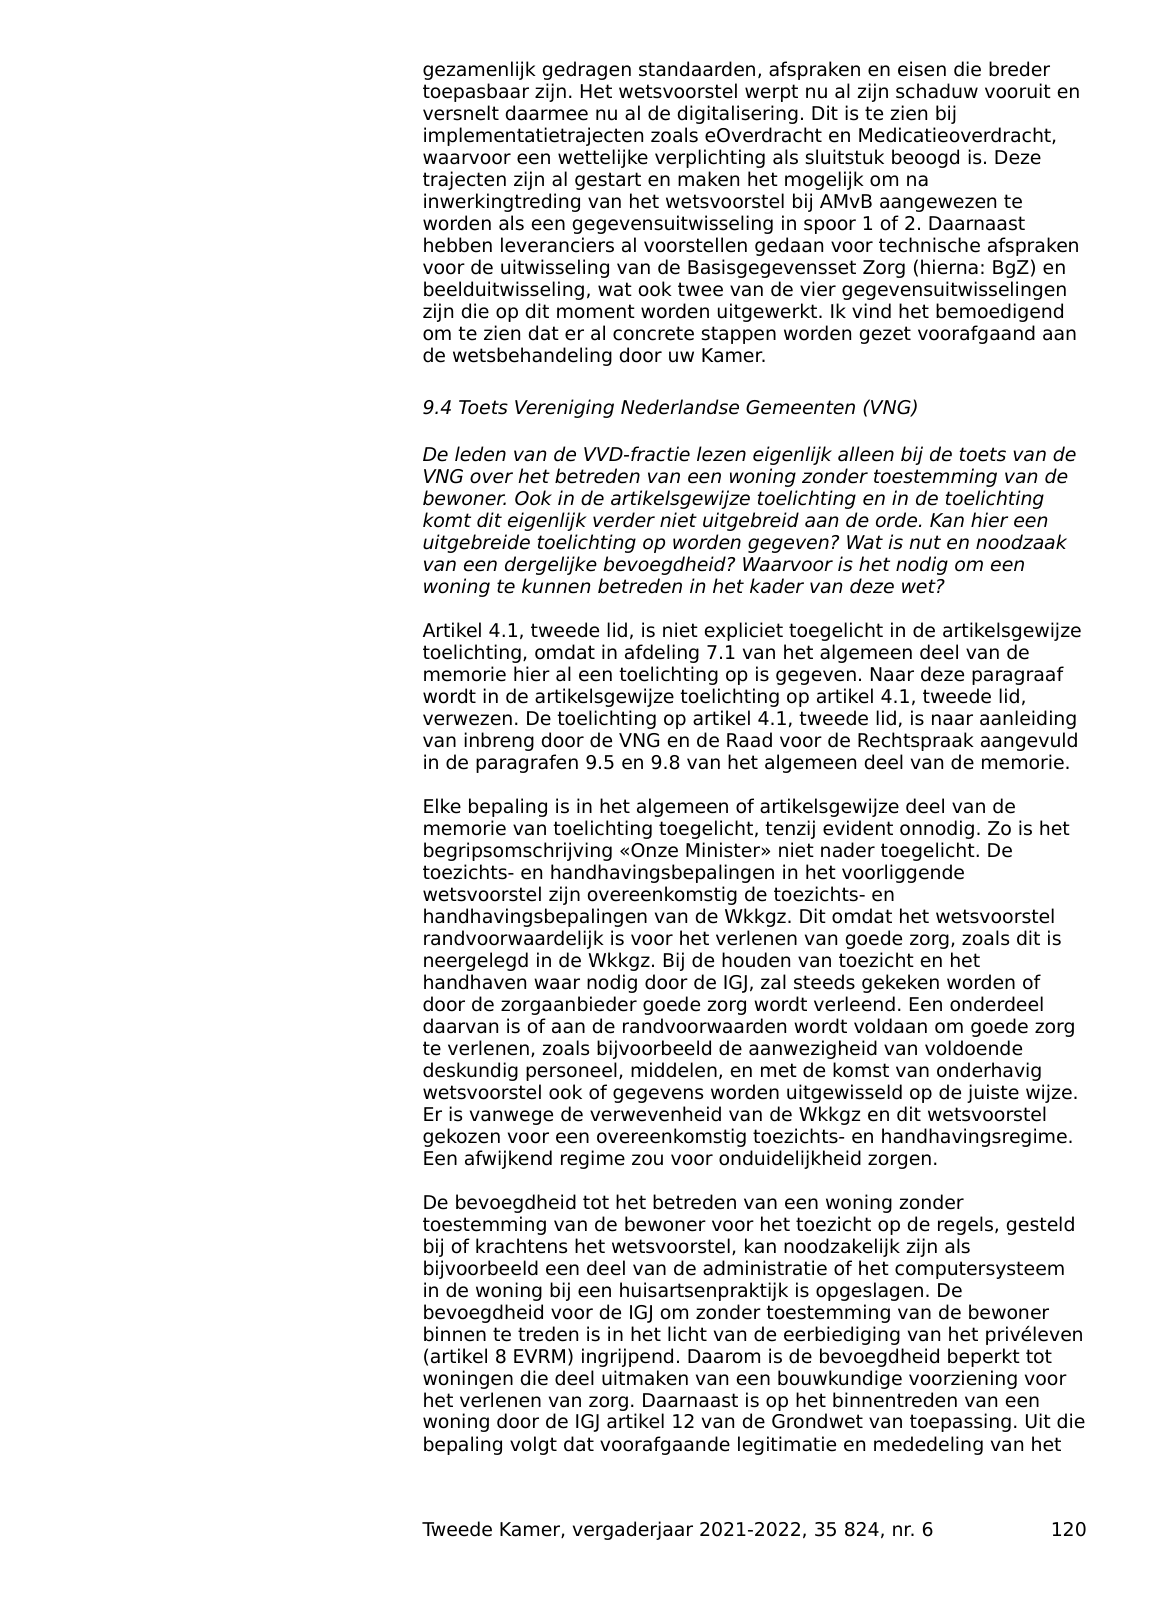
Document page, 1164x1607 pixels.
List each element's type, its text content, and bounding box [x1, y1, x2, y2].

subtitle 9.4 Toets Vereniging Nederlandse Gemeenten (VNG) [422, 397, 1087, 419]
text Elke bepaling is in het algemeen of artikelsgewijze deel van de memorie van toelichting toegelicht, tenzij evident onnodig. Zo is het begripsomschrijving «Onze Minister» niet nader toegelicht. De toezichts- en handhavingsbepalingen in het voorliggende wetsvoorstel zijn overeenkomstig de toezichts- en handhavingsbepalingen van de Wkkgz. Dit omdat het wetsvoorstel randvoorwaardelijk is voor het verlenen van goede zorg, zoals dit is neergelegd in de Wkkgz. Bij de houden van toezicht en het handhaven waar nodig door de IGJ, zal steeds gekeken worden of door de zorgaanbieder goede zorg wordt verleend. Een onderdeel daarvan is of aan de randvoorwaarden wordt voldaan om goede zorg te verlenen, zoals bijvoorbeeld de aanwezigheid van voldoende deskundig personeel, middelen, en met de komst van onderhavig wetsvoorstel ook of gegevens worden uitgewisseld op de juiste wijze. Er is vanwege de verwevenheid van de Wkkgz en dit wetsvoorstel gekozen voor een overeenkomstig toezichts- en handhavingsregime. Een afwijkend regime zou voor onduidelijkheid zorgen. [422, 796, 1087, 1169]
text Artikel 4.1, tweede lid, is niet expliciet toegelicht in de artikelsgewijze toelichting, omdat in afdeling 7.1 van het algemeen deel van de memorie hier al een toelichting op is gegeven. Naar deze paragraaf wordt in de artikelsgewijze toelichting op artikel 4.1, tweede lid, verwezen. De toelichting op artikel 4.1, tweede lid, is naar aanleiding van inbreng door de VNG en de Raad voor de Rechtspraak aangevuld in de paragrafen 9.5 en 9.8 van het algemeen deel van de memorie. [422, 620, 1087, 774]
text De leden van de VVD-fractie lezen eigenlijk alleen bij de toets van de VNG over het betreden van een woning zonder toestemming van de bewoner. Ook in de artikelsgewijze toelichting en in de toelichting komt dit eigenlijk verder niet uitgebreid aan de orde. Kan hier een uitgebreide toelichting op worden gegeven? Wat is nut en noodzaak van een dergelijke bevoegdheid? Waarvoor is het nodig om een woning te kunnen betreden in het kader van deze wet? [422, 444, 1087, 598]
text De bevoegdheid tot het betreden van een woning zonder toestemming van de bewoner voor het toezicht op de regels, gesteld bij of krachtens het wetsvoorstel, kan noodzakelijk zijn als bijvoorbeeld een deel van de administratie of het computersysteem in de woning bij een huisartsenpraktijk is opgeslagen. De bevoegdheid voor de IGJ om zonder toestemming van de bewoner binnen te treden is in het licht van de eerbiediging van het privéleven (artikel 8 EVRM) ingrijpend. Daarom is de bevoegdheid beperkt tot woningen die deel uitmaken van een bouwkundige voorziening voor het verlenen van zorg. Daarnaast is op het binnentreden van een woning door de IGJ artikel 12 van de Grondwet van toepassing. Uit die bepaling volgt dat voorafgaande legitimatie en mededeling van het [422, 1192, 1087, 1455]
text gezamenlijk gedragen standaarden, afspraken en eisen die breder toepasbaar zijn. Het wetsvoorstel werpt nu al zijn schaduw vooruit en versnelt daarmee nu al de digitalisering. Dit is te zien bij implementatietrajecten zoals eOverdracht en Medicatieoverdracht, waarvoor een wettelijke verplichting als sluitstuk beoogd is. Deze trajecten zijn al gestart en maken het mogelijk om na inwerkingtreding van het wetsvoorstel bij AMvB aangewezen te worden als een gegevensuitwisseling in spoor 1 of 2. Daarnaast hebben leveranciers al voorstellen gedaan voor technische afspraken voor de uitwisseling van de Basisgegevensset Zorg (hierna: BgZ) en beelduitwisseling, wat ook twee van de vier gegevensuitwisselingen zijn die op dit moment worden uitgewerkt. Ik vind het bemoedigend om te zien dat er al concrete stappen worden gezet voorafgaand aan de wetsbehandeling door uw Kamer. [422, 59, 1087, 367]
